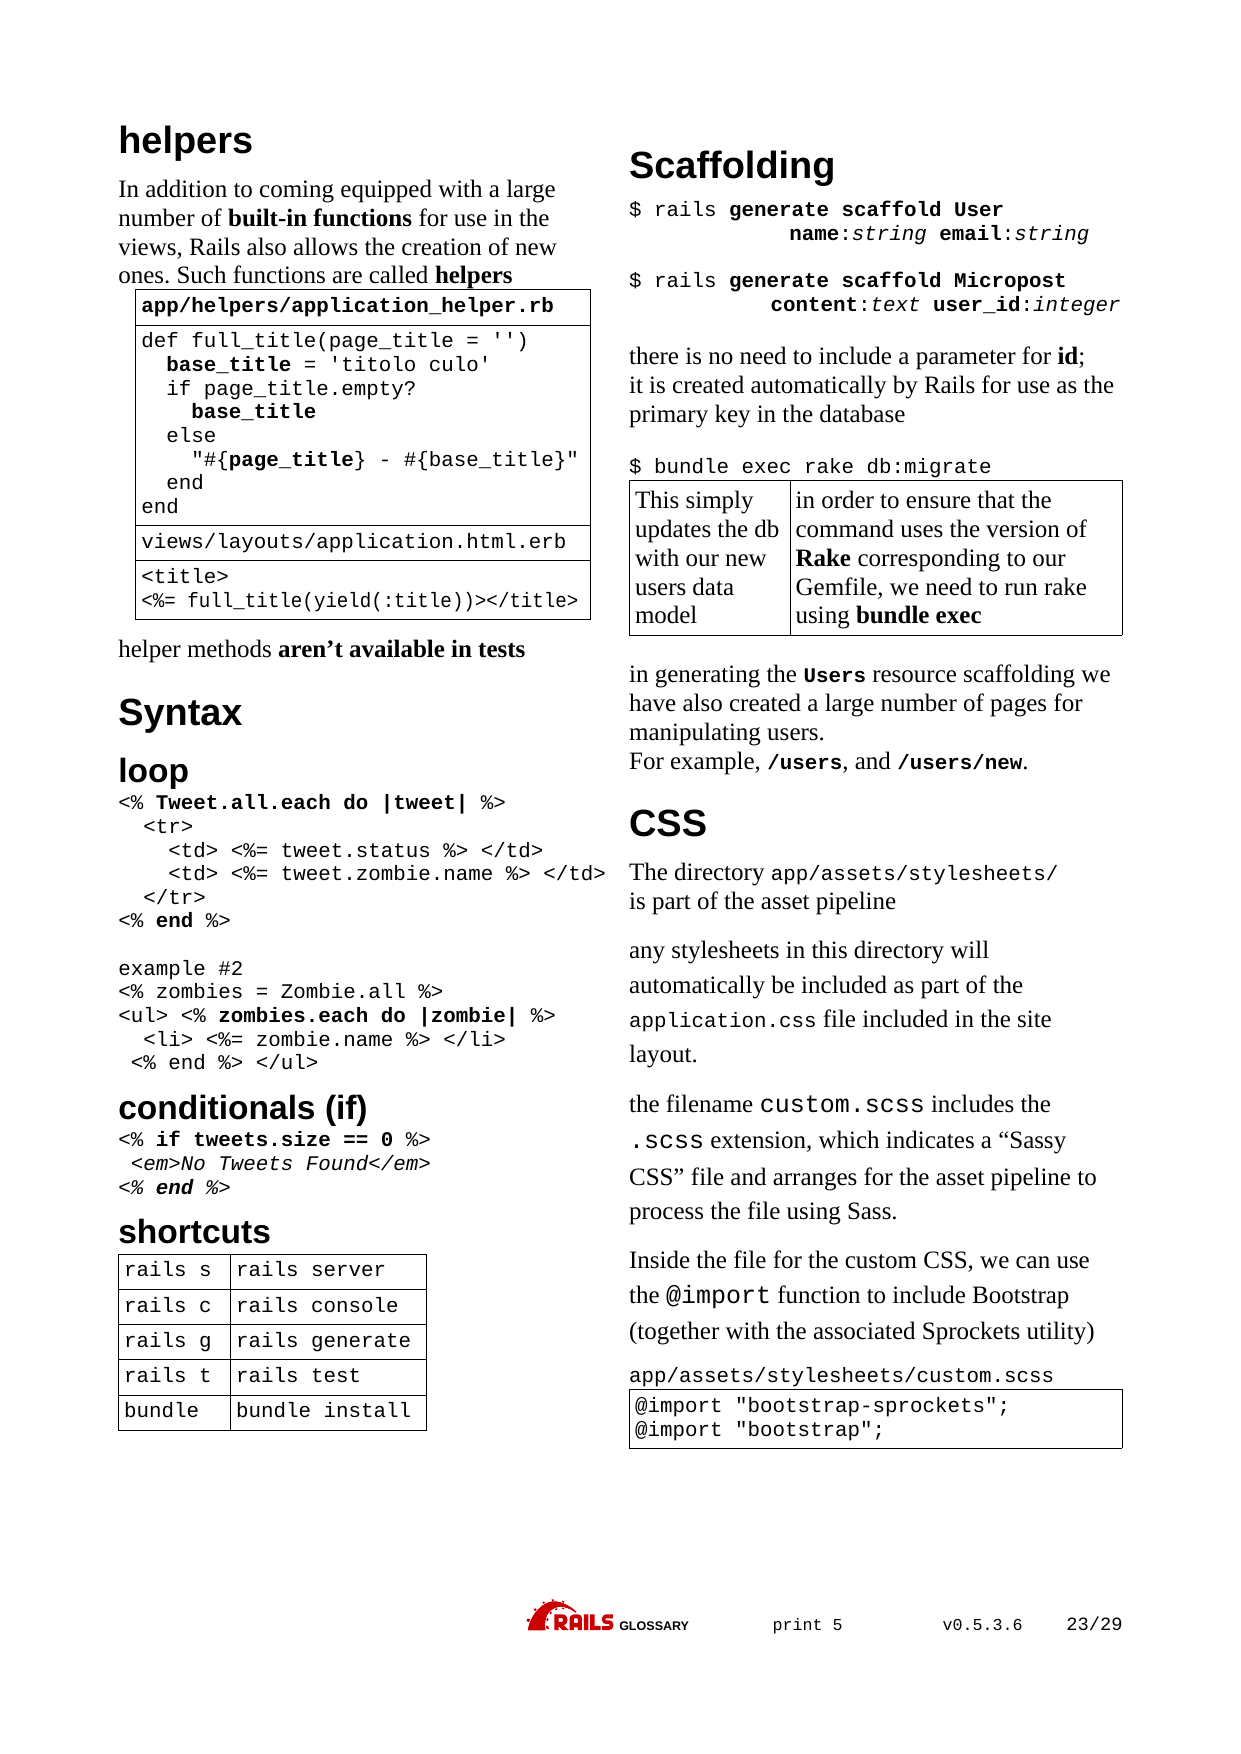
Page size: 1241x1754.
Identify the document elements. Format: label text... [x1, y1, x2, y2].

subtitle conditionals (if) [118, 1088, 611, 1126]
text Inside the file for the custom CSS, we can use the @import function to include Bootstrap (together with the associated Sprockets utility) [629, 1245, 1122, 1345]
text is part of the asset pipeline [629, 886, 1122, 915]
text it is created automatically by Rails for use as the [629, 370, 1122, 399]
table_header rails server [231, 1255, 426, 1289]
text <li> <%= zombie.name %> </li> [118, 1029, 611, 1052]
table_header @import "bootstrap-sprockets"; @import "bootstrap"; [630, 1390, 1122, 1448]
table_cell bundle install [231, 1396, 426, 1430]
text The directory app/assets/stylesheets/ [629, 857, 1122, 886]
text the filename custom.scss includes the .scss extension, which indicates a “Sassy CSS” file and arranges for the asset pipeline to process the file using Sass. [629, 1089, 1122, 1225]
table_header rails s [119, 1255, 230, 1289]
text $ bundle exec rake db:migrate [629, 456, 1122, 480]
text in generating the Users resource scaffolding we have also created a large number of pages for manipulating users. [629, 659, 1122, 746]
subtitle Scaffolding [629, 143, 1122, 187]
table_cell rails test [231, 1360, 426, 1394]
subtitle helpers [118, 118, 611, 162]
table_cell rails generate [231, 1325, 426, 1359]
text <% end %> [118, 911, 611, 934]
table_cell def full_title(page_title = '') base_title = 'titolo culo' if page_title.empty? base_title else "#{page_title} - #{base_title}" end end [136, 326, 590, 525]
text $ rails generate scaffold User [629, 199, 1122, 223]
text </tr> [118, 887, 611, 911]
table_cell rails t [119, 1360, 230, 1394]
table_cell <title> <%= full_title(yield(:title))></title> [136, 561, 590, 619]
text app/assets/stylesheets/custom.scss [629, 1365, 1122, 1389]
text example #2 [118, 958, 611, 981]
text there is no need to include a parameter for id; [629, 341, 1122, 370]
text <% zombies = Zombie.all %> [118, 981, 611, 1005]
table_cell rails console [231, 1290, 426, 1324]
text <% end %> </ul> [118, 1052, 611, 1076]
text <td> <%= tweet.zombie.name %> </td> [118, 863, 611, 887]
text $ rails generate scaffold Micropost [629, 270, 1122, 294]
subtitle CSS [629, 801, 1122, 844]
table_cell rails g [119, 1325, 230, 1359]
text content:text user_id:integer [629, 294, 1122, 317]
table_cell bundle [119, 1396, 230, 1430]
table_header app/helpers/application_helper.rb [136, 290, 590, 324]
text name:string email:string [629, 223, 1122, 247]
text helper methods aren’t available in tests [118, 634, 611, 663]
table_header This simply updates the db with our new users data model [630, 481, 790, 635]
text For example, /users, and /users/new. [629, 746, 1122, 776]
text primary key in the database [629, 399, 1122, 427]
table_cell views/layouts/application.html.erb [136, 526, 590, 560]
text any stylesheets in this directory will automatically be included as part of the application.css file included in the site layout. [629, 935, 1122, 1068]
text <ul> <% zombies.each do |zombie| %> [118, 1005, 611, 1029]
text <% if tweets.size == 0 %> [118, 1129, 611, 1153]
table_cell rails c [119, 1290, 230, 1324]
subtitle loop [118, 751, 611, 789]
subtitle shortcuts [118, 1212, 611, 1251]
text <% end %> [118, 1177, 611, 1200]
text <em>No Tweets Found</em> [118, 1153, 611, 1177]
table_header in order to ensure that the command uses the version of Rake corresponding to our Gemfile, we need to run rake using bundle exec [791, 481, 1122, 635]
text <td> <%= tweet.status %> </td> [118, 839, 611, 863]
text In addition to coming equipped with a large number of built-in functions for use in the views, Rails also allows the creation of new ones. Such functions are called helpers [118, 174, 611, 289]
text <tr> [118, 816, 611, 839]
text <% Tweet.all.each do |tweet| %> [118, 792, 611, 816]
subtitle Syntax [118, 689, 611, 733]
